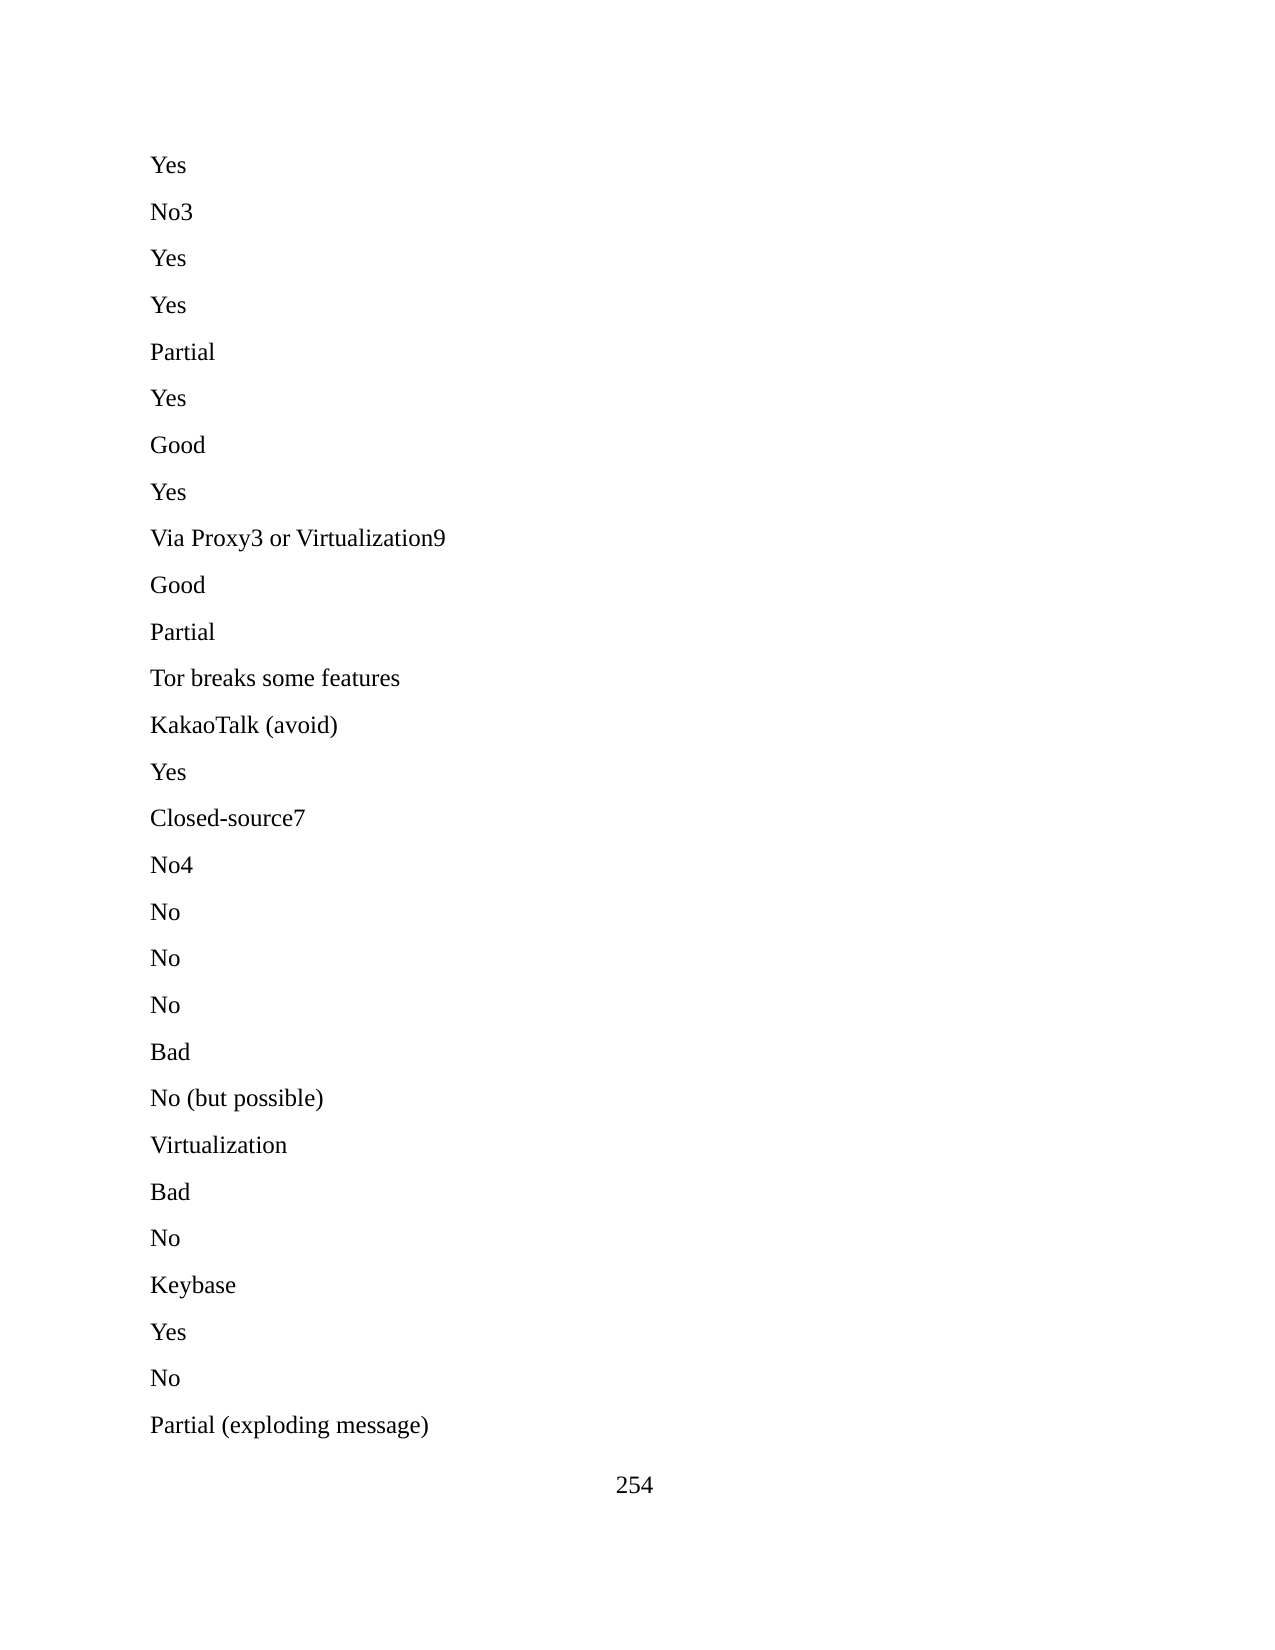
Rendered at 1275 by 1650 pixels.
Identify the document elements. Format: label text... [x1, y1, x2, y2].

text No3 [150, 197, 1125, 225]
text Bad [150, 1177, 1125, 1205]
text No [150, 990, 1125, 1019]
text KakaoTalk (avoid) [150, 710, 1125, 739]
text Via Proxy3 or Virtualization9 [150, 523, 1125, 552]
text Partial [150, 617, 1125, 645]
text No (but possible) [150, 1083, 1125, 1112]
text Keybase [150, 1270, 1125, 1299]
text Yes [150, 757, 1125, 785]
text Good [150, 570, 1125, 599]
text Partial [150, 337, 1125, 365]
text Yes [150, 477, 1125, 505]
text No [150, 1223, 1125, 1252]
text Yes [150, 383, 1125, 412]
text Yes [150, 150, 1125, 179]
text No [150, 897, 1125, 925]
text No [150, 943, 1125, 972]
text Good [150, 430, 1125, 459]
text Tor breaks some features [150, 663, 1125, 692]
text Yes [150, 290, 1125, 319]
text Bad [150, 1037, 1125, 1065]
text Virtualization [150, 1130, 1125, 1159]
text No4 [150, 850, 1125, 879]
text No [150, 1363, 1125, 1392]
text Yes [150, 243, 1125, 272]
text Yes [150, 1317, 1125, 1345]
text Partial (exploding message) [150, 1410, 1125, 1439]
text Closed-source7 [150, 803, 1125, 832]
